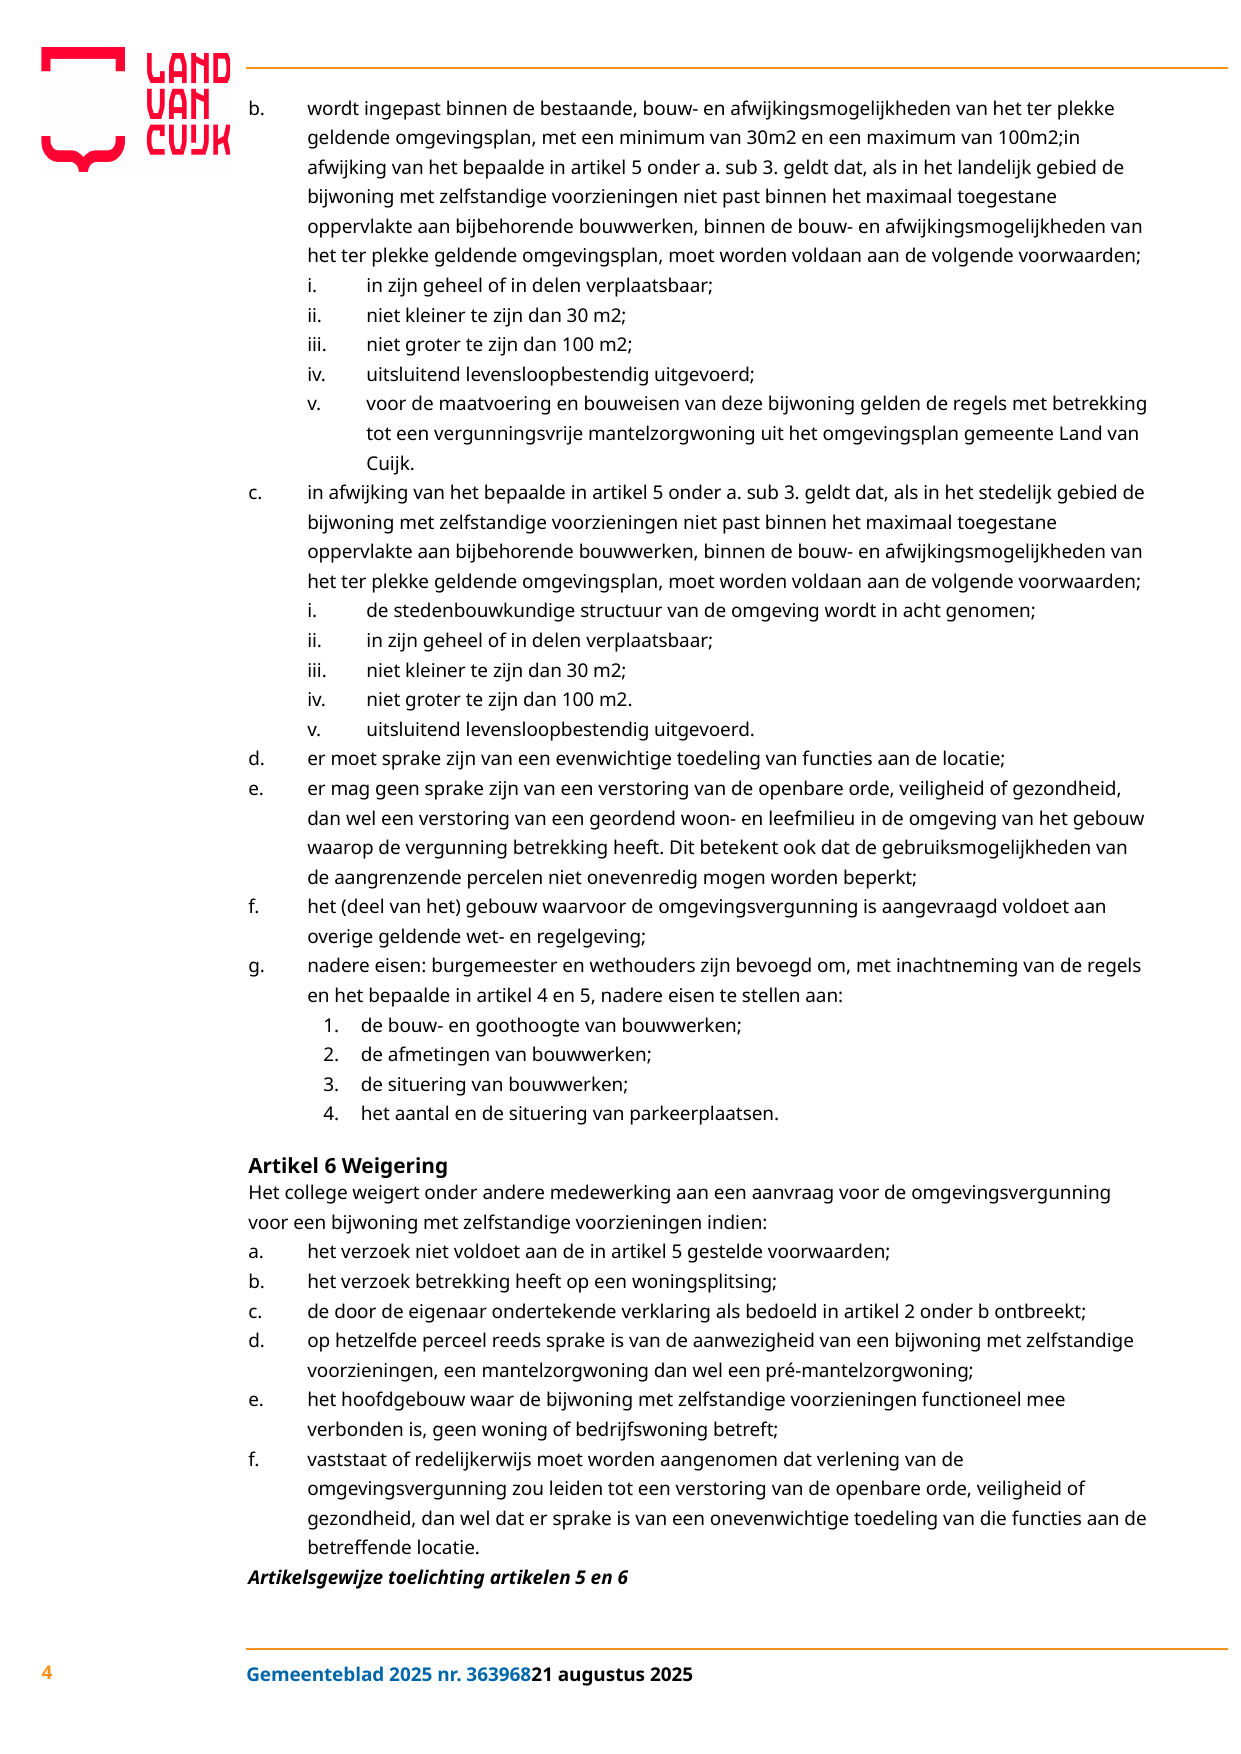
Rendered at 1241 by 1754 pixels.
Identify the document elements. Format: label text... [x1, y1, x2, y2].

list in zijn geheel of in delen verplaatsbaar; [307, 627, 1152, 653]
list op hetzelfde perceel reeds sprake is van de aanwezigheid van een bijwoning met zelfstandige voorzieningen, een mantelzorgwoning dan wel een pré-mantelzorgwoning; [248, 1327, 1152, 1383]
list nadere eisen: burgemeester en wethouders zijn bevoegd om, met inachtneming van de regels en het bepaalde in artikel 4 en 5, nadere eisen te stellen aan: [248, 953, 1152, 1008]
picture [41, 47, 231, 172]
list het verzoek betrekking heeft op een woningsplitsing; [248, 1268, 1152, 1294]
list de afmetingen van bouwwerken; [323, 1041, 1152, 1067]
list niet kleiner te zijn dan 30 m2; [307, 302, 1152, 328]
list de door de eigenaar ondertekende verklaring als bedoeld in artikel 2 onder b ontbreekt; [248, 1298, 1152, 1323]
list er moet sprake zijn van een evenwichtige toedeling van functies aan de locatie; [248, 746, 1152, 771]
text Artikelsgewijze toelichting artikelen 5 en 6 [248, 1564, 1152, 1590]
list in zijn geheel of in delen verplaatsbaar; [307, 272, 1152, 298]
list er mag geen sprake zijn van een verstoring van de openbare orde, veiligheid of gezondheid, dan wel een verstoring van een geordend woon- en leefmilieu in de omgeving van het gebouw waarop de vergunning betrekking heeft. Dit betekent ook dat de gebruiksmogelijkheden van de aangrenzende percelen niet onevenredig mogen worden beperkt; [248, 775, 1152, 890]
list het aantal en de situering van parkeerplaatsen. [323, 1101, 1152, 1126]
list uitsluitend levensloopbestendig uitgevoerd. [307, 716, 1152, 742]
list het (deel van het) gebouw waarvoor de omgevingsvergunning is aangevraagd voldoet aan overige geldende wet- en regelgeving; [248, 893, 1152, 949]
list de stedenbouwkundige structuur van de omgeving wordt in acht genomen; [307, 598, 1152, 623]
list niet kleiner te zijn dan 30 m2; [307, 657, 1152, 683]
list in afwijking van het bepaalde in artikel 5 onder a. sub 3. geldt dat, als in het stedelijk gebied de bijwoning met zelfstandige voorzieningen niet past binnen het maximaal toegestane oppervlakte aan bijbehorende bouwwerken, binnen de bouw- en afwijkingsmogelijkheden van het ter plekke geldende omgevingsplan, moet worden voldaan aan de volgende voorwaarden; [248, 479, 1152, 594]
list het verzoek niet voldoet aan de in artikel 5 gestelde voorwaarden; [248, 1239, 1152, 1264]
list voor de maatvoering en bouweisen van deze bijwoning gelden de regels met betrekking tot een vergunningsvrije mantelzorgwoning uit het omgevingsplan gemeente Land van Cuijk. [307, 391, 1152, 476]
list niet groter te zijn dan 100 m2; [307, 331, 1152, 357]
list vaststaat of redelijkerwijs moet worden aangenomen dat verlening van de omgevingsvergunning zou leiden tot een verstoring van de openbare orde, veiligheid of gezondheid, dan wel dat er sprake is van een onevenwichtige toedeling van die functies aan de betreffende locatie. [248, 1446, 1152, 1560]
list wordt ingepast binnen de bestaande, bouw- en afwijkingsmogelijkheden van het ter plekke geldende omgevingsplan, met een minimum van 30m2 en een maximum van 100m2;in afwijking van het bepaalde in artikel 5 onder a. sub 3. geldt dat, als in het landelijk gebied de bijwoning met zelfstandige voorzieningen niet past binnen het maximaal toegestane oppervlakte aan bijbehorende bouwwerken, binnen de bouw- en afwijkingsmogelijkheden van het ter plekke geldende omgevingsplan, moet worden voldaan aan de volgende voorwaarden; [248, 95, 1152, 268]
text Artikel 6 Weigering [248, 1151, 1152, 1179]
list uitsluitend levensloopbestendig uitgevoerd; [307, 361, 1152, 387]
list de situering van bouwwerken; [323, 1071, 1152, 1097]
list de bouw- en goothoogte van bouwwerken; [323, 1012, 1152, 1038]
text Het college weigert onder andere medewerking aan een aanvraag voor de omgevingsvergunning voor een bijwoning met zelfstandige voorzieningen indien: [248, 1179, 1152, 1235]
list het hoofdgebouw waar de bijwoning met zelfstandige voorzieningen functioneel mee verbonden is, geen woning of bedrijfswoning betreft; [248, 1387, 1152, 1442]
list niet groter te zijn dan 100 m2. [307, 686, 1152, 712]
